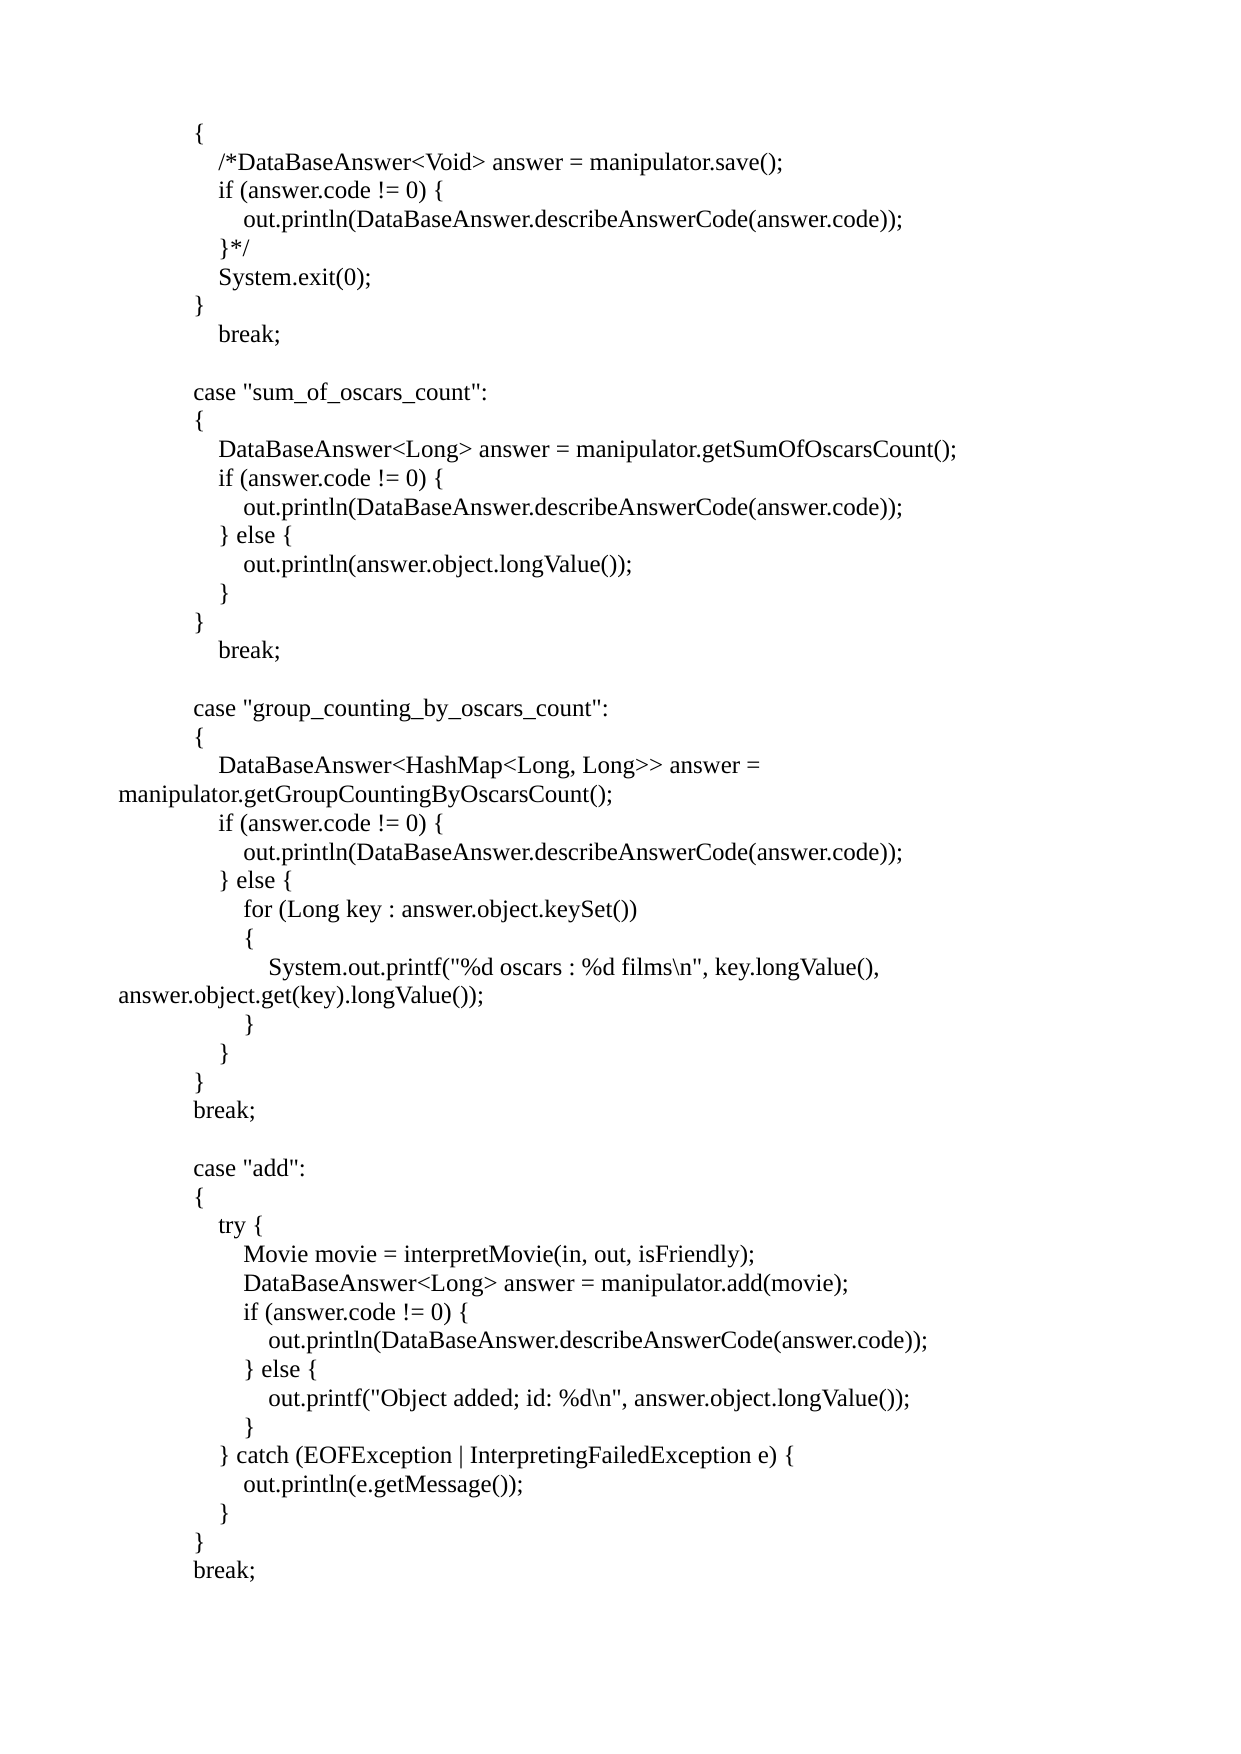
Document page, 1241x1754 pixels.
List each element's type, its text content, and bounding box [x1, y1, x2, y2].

text { [118, 1182, 1122, 1211]
text }*/ [118, 233, 1122, 262]
text for (Long key : answer.object.keySet()) [118, 894, 1122, 923]
text System.exit(0); [118, 262, 1122, 291]
text { [118, 118, 1122, 147]
text case "sum_of_oscars_count": [118, 377, 1122, 406]
text case "group_counting_by_oscars_count": [118, 693, 1122, 722]
text if (answer.code != 0) { [118, 176, 1122, 204]
text if (answer.code != 0) { [118, 1297, 1122, 1326]
text break; [118, 636, 1122, 664]
text case "add": [118, 1153, 1122, 1182]
text if (answer.code != 0) { [118, 463, 1122, 492]
text System.out.printf("%d oscars : %d films\n", key.longValue(), answer.object.get(key).longValue()); [118, 952, 1122, 1009]
text break; [118, 319, 1122, 348]
text try { [118, 1211, 1122, 1239]
text Movie movie = interpretMovie(in, out, isFriendly); [118, 1239, 1122, 1268]
text { [118, 406, 1122, 434]
text } [118, 1412, 1122, 1441]
text out.println(DataBaseAnswer.describeAnswerCode(answer.code)); [118, 837, 1122, 866]
text } [118, 1067, 1122, 1096]
text { [118, 923, 1122, 952]
text out.println(answer.object.longValue()); [118, 549, 1122, 578]
text out.println(DataBaseAnswer.describeAnswerCode(answer.code)); [118, 204, 1122, 233]
text DataBaseAnswer<Long> answer = manipulator.getSumOfOscarsCount(); [118, 434, 1122, 463]
text DataBaseAnswer<Long> answer = manipulator.add(movie); [118, 1268, 1122, 1297]
text } else { [118, 1354, 1122, 1383]
text } [118, 1527, 1122, 1556]
text /*DataBaseAnswer<Void> answer = manipulator.save(); [118, 147, 1122, 176]
text } [118, 1009, 1122, 1038]
text break; [118, 1556, 1122, 1584]
text { [118, 722, 1122, 751]
text out.println(DataBaseAnswer.describeAnswerCode(answer.code)); [118, 492, 1122, 521]
text out.println(DataBaseAnswer.describeAnswerCode(answer.code)); [118, 1326, 1122, 1354]
text } else { [118, 521, 1122, 549]
text } [118, 578, 1122, 607]
text } else { [118, 866, 1122, 894]
text } [118, 1038, 1122, 1067]
text out.printf("Object added; id: %d\n", answer.object.longValue()); [118, 1383, 1122, 1412]
text if (answer.code != 0) { [118, 808, 1122, 837]
text } [118, 1498, 1122, 1527]
text break; [118, 1096, 1122, 1124]
text DataBaseAnswer<HashMap<Long, Long>> answer = manipulator.getGroupCountingByOscarsCount(); [118, 751, 1122, 808]
text } [118, 607, 1122, 636]
text } catch (EOFException | InterpretingFailedException e) { [118, 1441, 1122, 1469]
text } [118, 291, 1122, 319]
text out.println(e.getMessage()); [118, 1469, 1122, 1498]
